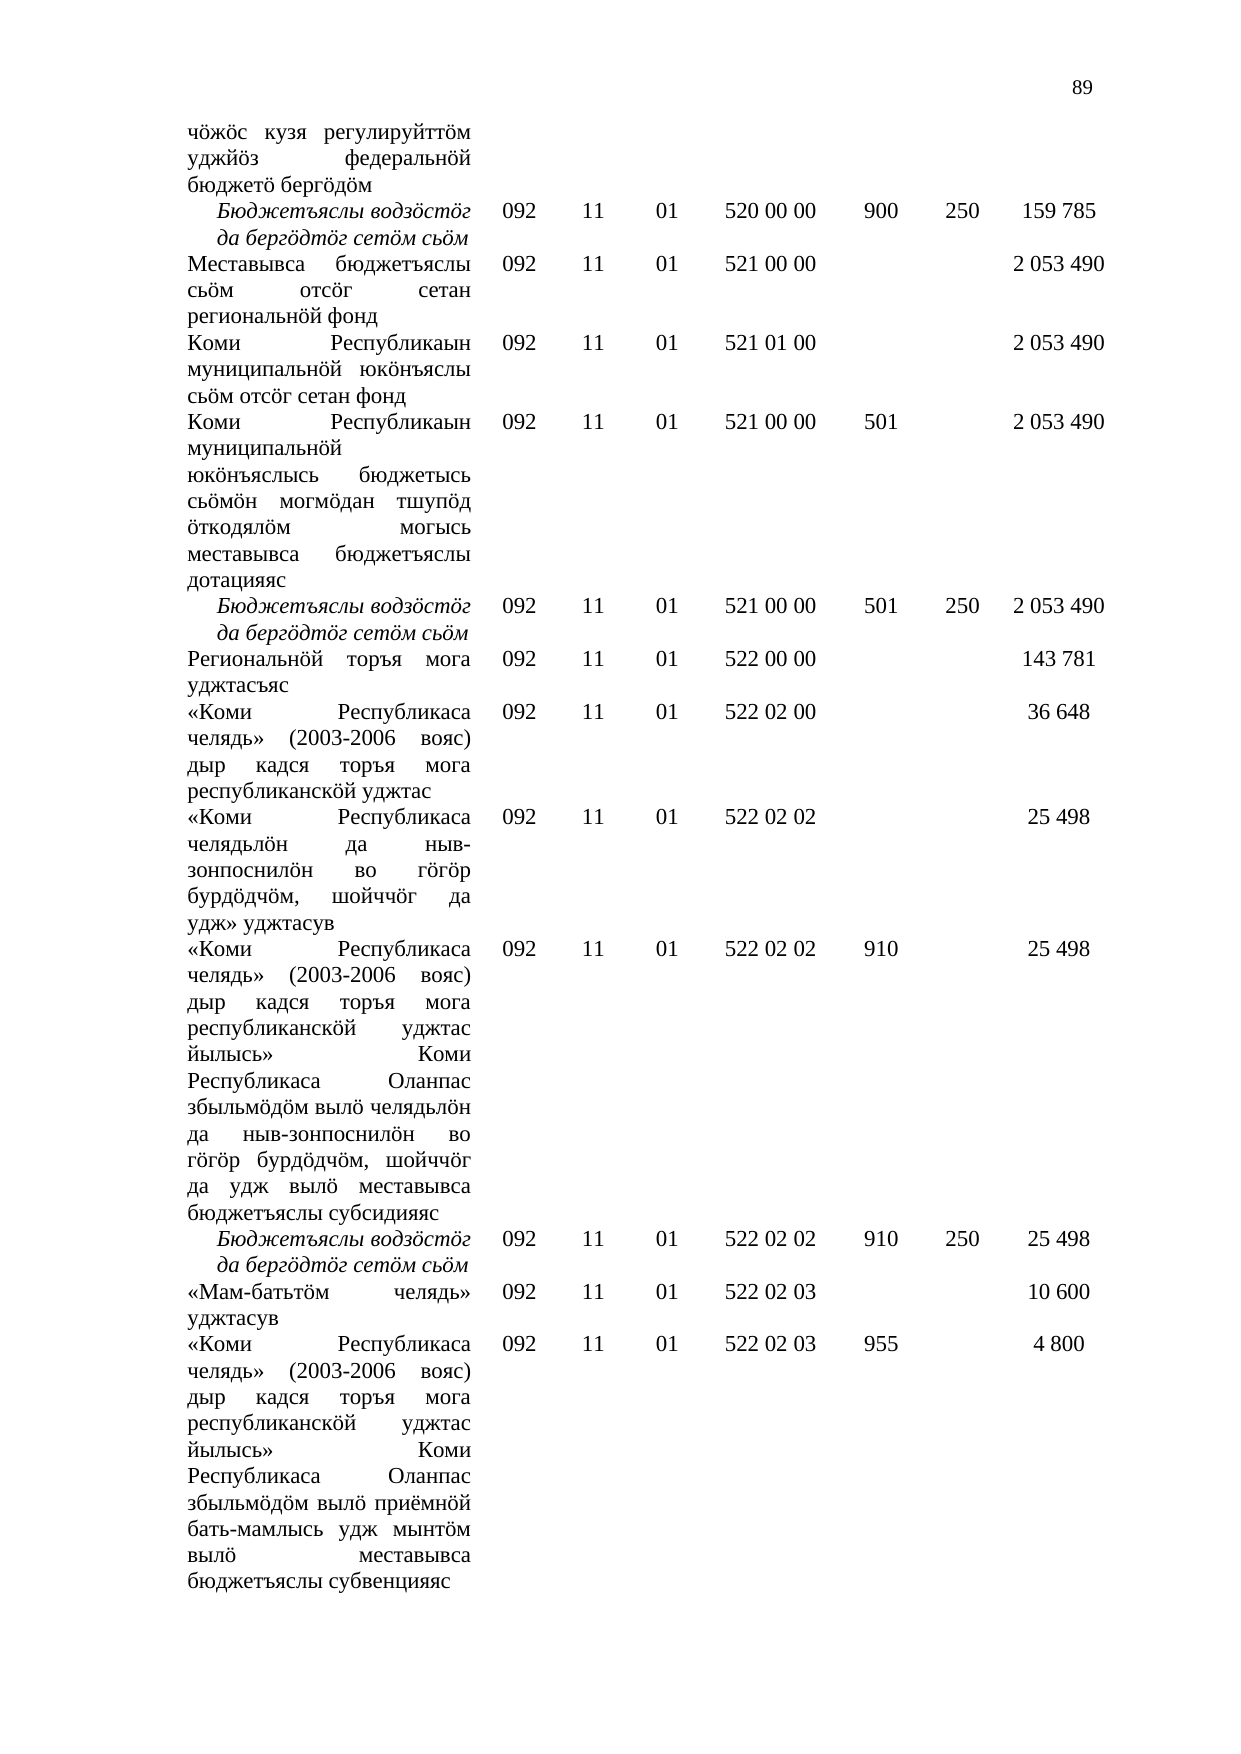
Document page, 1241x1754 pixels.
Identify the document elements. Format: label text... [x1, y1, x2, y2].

table_cell 11 [556, 408, 630, 592]
table_cell 521 00 00 [704, 408, 837, 592]
table_cell 092 [482, 935, 556, 1225]
table_cell 159 785 [999, 197, 1118, 250]
table_cell 01 [630, 1330, 704, 1594]
table_cell Бюджетъяслы водзöстöг да бергöдтöг сетöм сьöм [176, 197, 482, 250]
table_cell 955 [837, 1330, 925, 1594]
table_cell 11 [556, 1225, 630, 1278]
table_cell 11 [556, 803, 630, 935]
table_cell Бюджетъяслы водзöстöг да бергöдтöг сетöм сьöм [176, 1225, 482, 1278]
table_cell Бюджетъяслы водзöстöг да бергöдтöг сетöм сьöм [176, 593, 482, 645]
table_cell 092 [482, 197, 556, 250]
table_cell 522 02 02 [704, 935, 837, 1225]
table_cell 11 [556, 1330, 630, 1594]
table_cell 11 [556, 329, 630, 408]
table_cell Коми Республикаын муниципальнöй юкöнъяслы сьöм отсöг сетан фонд [176, 329, 482, 408]
table_cell [925, 803, 999, 935]
table_cell 092 [482, 1278, 556, 1330]
table_cell 11 [556, 698, 630, 803]
table_cell [837, 1278, 925, 1330]
table_cell 910 [837, 935, 925, 1225]
table_cell 01 [630, 250, 704, 329]
table_cell 11 [556, 593, 630, 645]
table_cell 11 [556, 1278, 630, 1330]
table_cell [925, 1278, 999, 1330]
table_cell 501 [837, 593, 925, 645]
table_cell 10 600 [999, 1278, 1118, 1330]
table_cell 01 [630, 935, 704, 1225]
table_cell «Коми Республикаса челядь» (2003-2006 вояс) дыр кадся торъя мога республиканскöй уджтас йылысь» Коми Республикаса Оланпас збыльмöдöм вылö приёмнöй бать-мамлысь удж мынтöм вылö меставывса бюджетъяслы субвенцияяс [176, 1330, 482, 1594]
table_cell 2 053 490 [999, 593, 1118, 645]
table_cell 092 [482, 408, 556, 592]
table_cell 01 [630, 408, 704, 592]
table_cell 01 [630, 645, 704, 698]
table_cell 25 498 [999, 803, 1118, 935]
table_cell 01 [630, 329, 704, 408]
table_cell 143 781 [999, 645, 1118, 698]
table_cell 11 [556, 250, 630, 329]
table_cell 092 [482, 645, 556, 698]
table_cell «Коми Республикаса челядьлöн да ныв-зонпоснилöн во гöгöр бурдöдчöм, шойччöг да удж» уджтасув [176, 803, 482, 935]
table_cell чöжöс кузя регулируйттöм уджйöз федеральнöй бюджетö бергöдöм [176, 118, 482, 197]
table_cell [630, 118, 704, 197]
table_cell Меставывса бюджетъяслы сьöм отсöг сетан региональнöй фонд [176, 250, 482, 329]
table_cell 522 02 00 [704, 698, 837, 803]
table_cell 25 498 [999, 1225, 1118, 1278]
table_cell 250 [925, 197, 999, 250]
table_cell [837, 803, 925, 935]
table_cell [925, 329, 999, 408]
table_cell 092 [482, 698, 556, 803]
table_cell 01 [630, 1225, 704, 1278]
table_cell [925, 250, 999, 329]
table_cell [837, 329, 925, 408]
table_cell 092 [482, 329, 556, 408]
table_cell 01 [630, 197, 704, 250]
table_cell 522 02 02 [704, 803, 837, 935]
table_cell «Мам-батьтöм челядь» уджтасув [176, 1278, 482, 1330]
table_cell 092 [482, 593, 556, 645]
table_cell 11 [556, 645, 630, 698]
table_cell [482, 118, 556, 197]
table_cell [925, 935, 999, 1225]
table_cell [925, 645, 999, 698]
table_cell [837, 118, 925, 197]
table_cell 11 [556, 197, 630, 250]
table_cell [925, 698, 999, 803]
table_cell 520 00 00 [704, 197, 837, 250]
table_cell 36 648 [999, 698, 1118, 803]
table_cell 2 053 490 [999, 250, 1118, 329]
table_cell [999, 118, 1118, 197]
table_cell 01 [630, 803, 704, 935]
table_cell 25 498 [999, 935, 1118, 1225]
table_cell 900 [837, 197, 925, 250]
table_cell 092 [482, 1225, 556, 1278]
table_cell 522 02 02 [704, 1225, 837, 1278]
table_cell 01 [630, 1278, 704, 1330]
table_cell 250 [925, 593, 999, 645]
table_cell 522 02 03 [704, 1278, 837, 1330]
table_cell 521 01 00 [704, 329, 837, 408]
table_cell 092 [482, 803, 556, 935]
table_cell 250 [925, 1225, 999, 1278]
table_cell [925, 408, 999, 592]
table_cell 910 [837, 1225, 925, 1278]
table_cell 2 053 490 [999, 329, 1118, 408]
table_cell [837, 698, 925, 803]
table_cell «Коми Республикаса челядь» (2003-2006 вояс) дыр кадся торъя мога республиканскöй уджтас йылысь» Коми Республикаса Оланпас збыльмöдöм вылö челядьлöн да ныв-зонпоснилöн во гöгöр бурдöдчöм, шойччöг да удж вылö меставывса бюджетъяслы субсидияяс [176, 935, 482, 1225]
table_cell 01 [630, 593, 704, 645]
table_cell 521 00 00 [704, 593, 837, 645]
table_cell 521 00 00 [704, 250, 837, 329]
table_cell 4 800 [999, 1330, 1118, 1594]
table_cell Коми Республикаын муниципальнöй юкöнъяслысь бюджетысь сьöмöн могмöдан тшупöд öткодялöм могысь меставывса бюджетъяслы дотацияяс [176, 408, 482, 592]
table_cell 11 [556, 935, 630, 1225]
table_cell Региональнöй торъя мога уджтасъяс [176, 645, 482, 698]
table_cell 092 [482, 250, 556, 329]
table_cell [704, 118, 837, 197]
table_cell [556, 118, 630, 197]
table_cell 522 00 00 [704, 645, 837, 698]
table_cell 2 053 490 [999, 408, 1118, 592]
table_cell 01 [630, 698, 704, 803]
table_cell 522 02 03 [704, 1330, 837, 1594]
table_cell 092 [482, 1330, 556, 1594]
table_cell «Коми Республикаса челядь» (2003-2006 вояс) дыр кадся торъя мога республиканскöй уджтас [176, 698, 482, 803]
table_cell [837, 250, 925, 329]
table_cell [837, 645, 925, 698]
table_cell [925, 1330, 999, 1594]
table_cell 501 [837, 408, 925, 592]
table_cell [925, 118, 999, 197]
